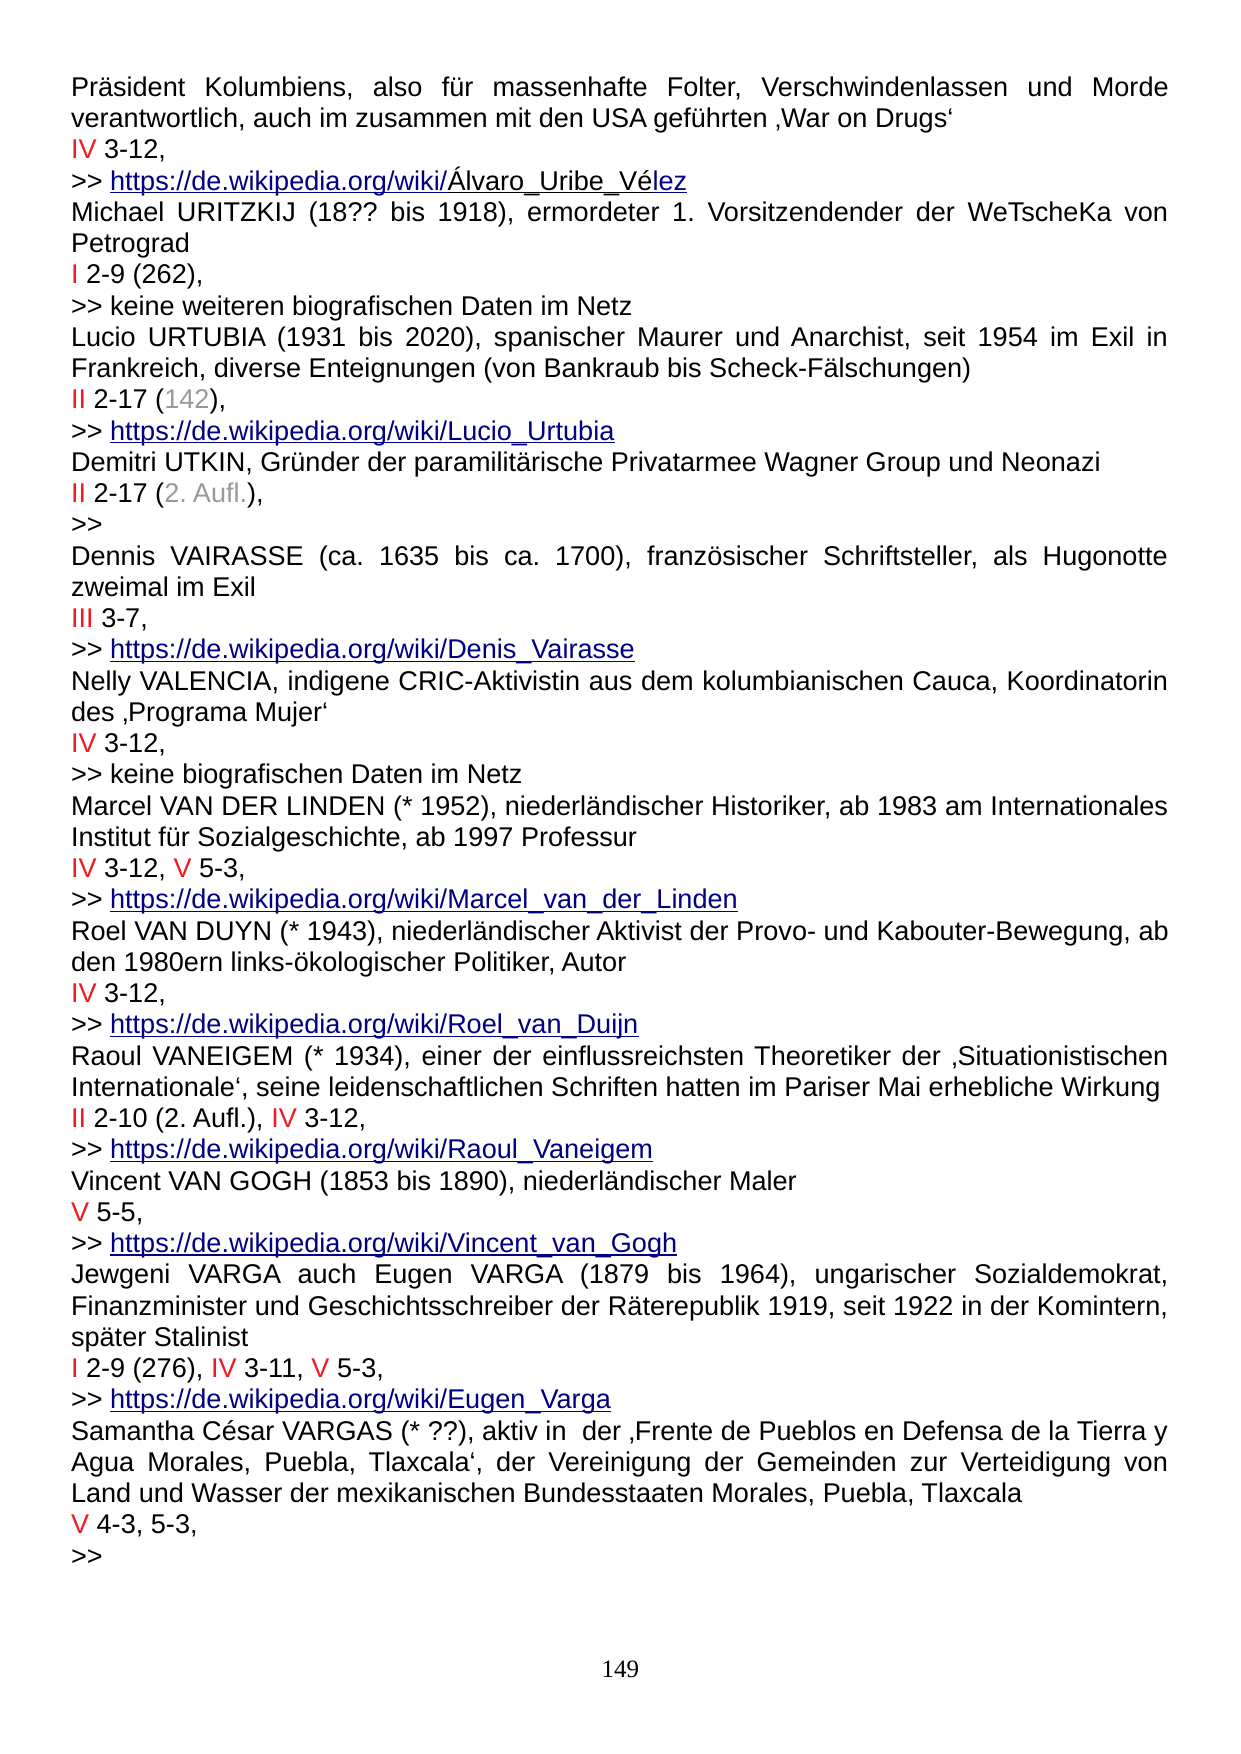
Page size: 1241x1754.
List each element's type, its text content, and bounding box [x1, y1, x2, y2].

subtitle Marcel VAN DER LINDEN (* 1952), niederländischer Historiker, ab 1983 am Internationales Institut für Sozialgeschichte, ab 1997 Professur [71, 789, 1169, 852]
subtitle >> [71, 508, 1169, 539]
subtitle Nelly VALENCIA, indigene CRIC-Aktivistin aus dem kolumbianischen Cauca, Koordinatorin des ‚Programa Mujer‘ [71, 664, 1169, 727]
subtitle Präsident Kolumbiens, also für massenhafte Folter, Verschwindenlassen und Morde verantwortlich, auch im zusammen mit den USA geführten ‚War on Drugs‘ [71, 71, 1169, 133]
subtitle II 2-10 (2. Aufl.), IV 3-12, [71, 1102, 1169, 1133]
subtitle >> https://de.wikipedia.org/wiki/Eugen_Varga [71, 1383, 1169, 1414]
subtitle II 2-17 (2. Aufl.), [71, 477, 1169, 508]
subtitle IV 3-12, [71, 133, 1169, 164]
subtitle I 2-9 (262), [71, 258, 1169, 289]
subtitle Michael URITZKIJ (18?? bis 1918), ermordeter 1. Vorsitzendender der WeTscheKa von Petrograd [71, 196, 1169, 258]
subtitle IV 3-12, [71, 977, 1169, 1008]
subtitle III 3-7, [71, 602, 1169, 633]
subtitle >> https://de.wikipedia.org/wiki/Lucio_Urtubia [71, 414, 1169, 446]
subtitle Lucio URTUBIA (1931 bis 2020), spanischer Maurer und Anarchist, seit 1954 im Exil in Frankreich, diverse Enteignungen (von Bankraub bis Scheck-Fälschungen) [71, 321, 1169, 383]
subtitle I 2-9 (276), IV 3-11, V 5-3, [71, 1352, 1169, 1383]
subtitle >> https://de.wikipedia.org/wiki/Roel_van_Duijn [71, 1008, 1169, 1039]
subtitle Dennis VAIRASSE (ca. 1635 bis ca. 1700), französischer Schriftsteller, als Hugonotte zweimal im Exil [71, 539, 1169, 602]
subtitle >> [71, 1539, 1169, 1571]
subtitle Samantha César VARGAS (* ??), aktiv in der ‚Frente de Pueblos en Defensa de la Tierra y Agua Morales, Puebla, Tlaxcala‘, der Vereinigung der Gemeinden zur Verteidigung von Land und Wasser der mexikanischen Bundesstaaten Morales, Puebla, Tlaxcala [71, 1414, 1169, 1508]
subtitle V 4-3, 5-3, [71, 1508, 1169, 1539]
subtitle V 5-5, [71, 1196, 1169, 1227]
subtitle Demitri UTKIN, Gründer der paramilitärische Privatarmee Wagner Group und Neonazi [71, 446, 1169, 477]
subtitle >> https://de.wikipedia.org/wiki/Vincent_van_Gogh [71, 1227, 1169, 1258]
subtitle Vincent VAN GOGH (1853 bis 1890), niederländischer Maler [71, 1164, 1169, 1196]
subtitle IV 3-12, V 5-3, [71, 852, 1169, 883]
subtitle >> https://de.wikipedia.org/wiki/Álvaro_Uribe_Vélez [71, 164, 1169, 196]
subtitle >> https://de.wikipedia.org/wiki/Denis_Vairasse [71, 633, 1169, 664]
subtitle Jewgeni VARGA auch Eugen VARGA (1879 bis 1964), ungarischer Sozialdemokrat, Finanzminister und Geschichtsschreiber der Räterepublik 1919, seit 1922 in der Komintern, später Stalinist [71, 1258, 1169, 1352]
subtitle II 2-17 (142), [71, 383, 1169, 414]
subtitle Roel VAN DUYN (* 1943), niederländischer Aktivist der Provo- und Kabouter-Bewegung, ab den 1980ern links-ökologischer Politiker, Autor [71, 914, 1169, 977]
subtitle IV 3-12, [71, 727, 1169, 758]
subtitle >> https://de.wikipedia.org/wiki/Raoul_Vaneigem [71, 1133, 1169, 1164]
subtitle >> https://de.wikipedia.org/wiki/Marcel_van_der_Linden [71, 883, 1169, 914]
subtitle >> keine biografischen Daten im Netz [71, 758, 1169, 789]
subtitle Raoul VANEIGEM (* 1934), einer der einflussreichsten Theoretiker der ‚Situationistischen Internationale‘, seine leidenschaftlichen Schriften hatten im Pariser Mai erhebliche Wirkung [71, 1039, 1169, 1102]
subtitle >> keine weiteren biografischen Daten im Netz [71, 289, 1169, 321]
